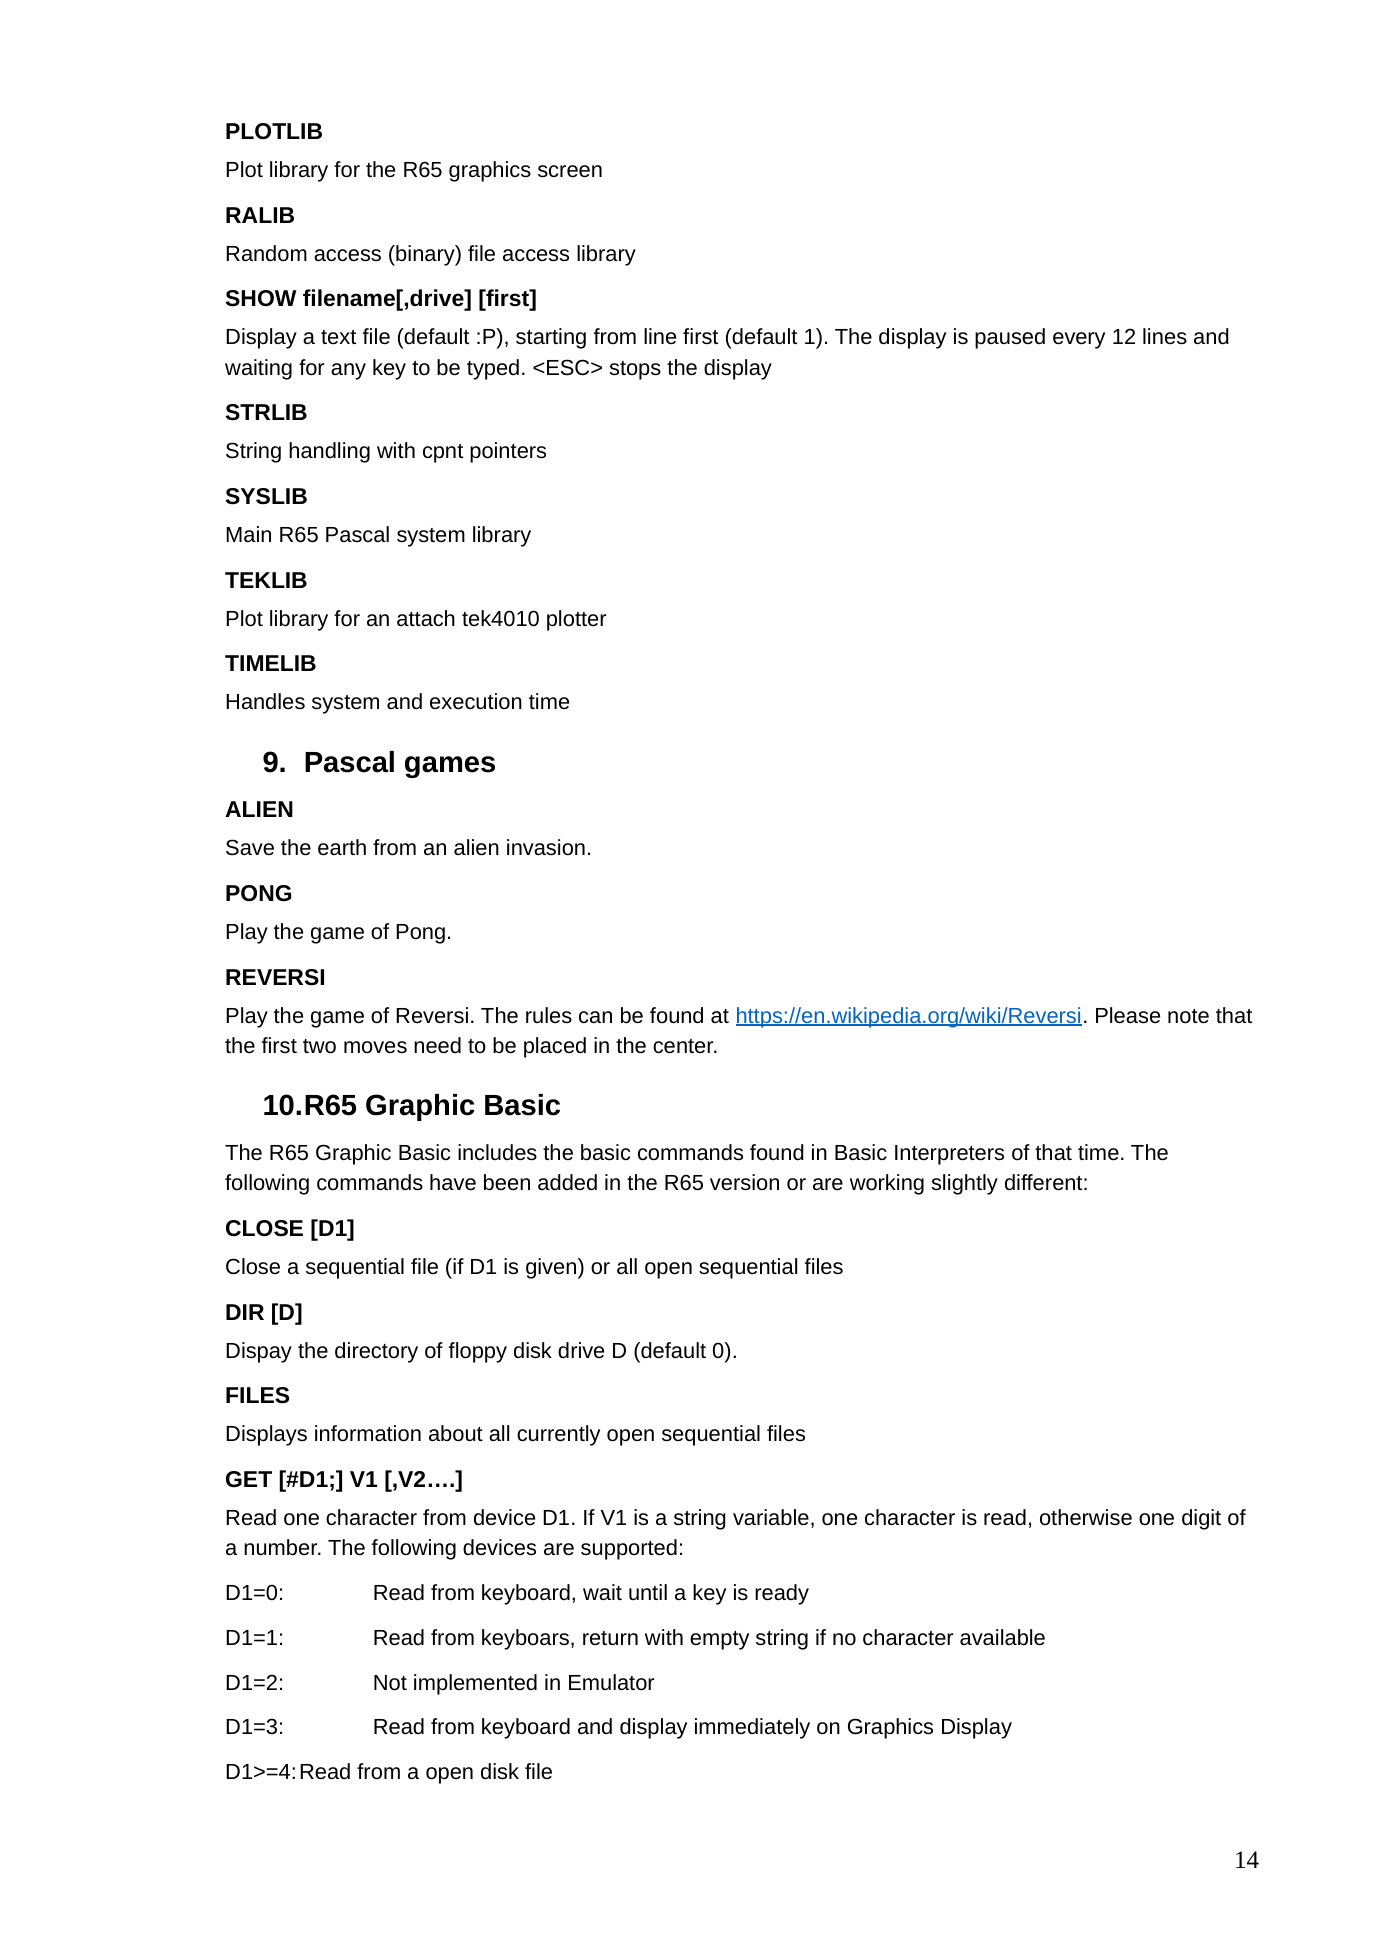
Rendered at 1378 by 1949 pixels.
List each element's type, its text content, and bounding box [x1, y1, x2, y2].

subtitle Pascal games [262, 745, 1259, 778]
subtitle ALIEN [225, 796, 1259, 823]
text D1=0: Read from keyboard, wait until a key is ready [225, 1580, 1259, 1605]
subtitle SYSLIB [225, 483, 1259, 509]
text Save the earth from an alien invasion. [225, 835, 1259, 860]
text D1=3: Read from keyboard and display immediately on Graphics Display [225, 1714, 1259, 1739]
text Close a sequential file (if D1 is given) or all open sequential files [225, 1254, 1259, 1279]
subtitle RALIB [225, 202, 1259, 228]
subtitle TIMELIB [225, 650, 1259, 677]
text Plot library for the R65 graphics screen [225, 157, 1259, 182]
subtitle CLOSE [D1] [225, 1215, 1259, 1241]
text Plot library for an attach tek4010 plotter [225, 605, 1259, 631]
text D1=1: Read from keyboars, return with empty string if no character available [225, 1624, 1259, 1650]
text Read one character from device D1. If V1 is a string variable, one character is read, otherwise one digit of a number. The following devices are supported: [225, 1505, 1259, 1560]
subtitle R65 Graphic Basic [262, 1088, 1259, 1122]
text Play the game of Pong. [225, 919, 1259, 944]
text D1=2: Not implemented in Emulator [225, 1669, 1259, 1694]
text Handles system and execution time [225, 689, 1259, 714]
text Random access (binary) file access library [225, 241, 1259, 266]
text Dispay the directory of floppy disk drive D (default 0). [225, 1337, 1259, 1363]
subtitle TEKLIB [225, 567, 1259, 593]
text D1>=4: Read from a open disk file [225, 1759, 1259, 1784]
subtitle REVERSI [225, 964, 1259, 990]
text The R65 Graphic Basic includes the basic commands found in Basic Interpreters of that time. The following commands have been added in the R65 version or are working slightly different: [225, 1140, 1259, 1195]
text String handling with cpnt pointers [225, 438, 1259, 463]
text Main R65 Pascal system library [225, 522, 1259, 547]
subtitle FILES [225, 1382, 1259, 1409]
subtitle STRLIB [225, 399, 1259, 426]
subtitle DIR [D] [225, 1299, 1259, 1325]
text Display a text file (default :P), starting from line first (default 1). The display is paused every 12 lines and waiting for any key to be typed. <ESC> stops the display [225, 324, 1259, 380]
subtitle GET [#D1;] V1 [,V2….] [225, 1466, 1259, 1492]
subtitle SHOW filename[,drive] [first] [225, 285, 1259, 312]
subtitle PLOTLIB [225, 118, 1259, 144]
subtitle PONG [225, 880, 1259, 906]
text Displays information about all currently open sequential files [225, 1421, 1259, 1446]
text Play the game of Reversi. The rules can be found at https://en.wikipedia.org/wiki/Reversi. Please note that the first two moves need to be placed in the center. [225, 1002, 1259, 1058]
